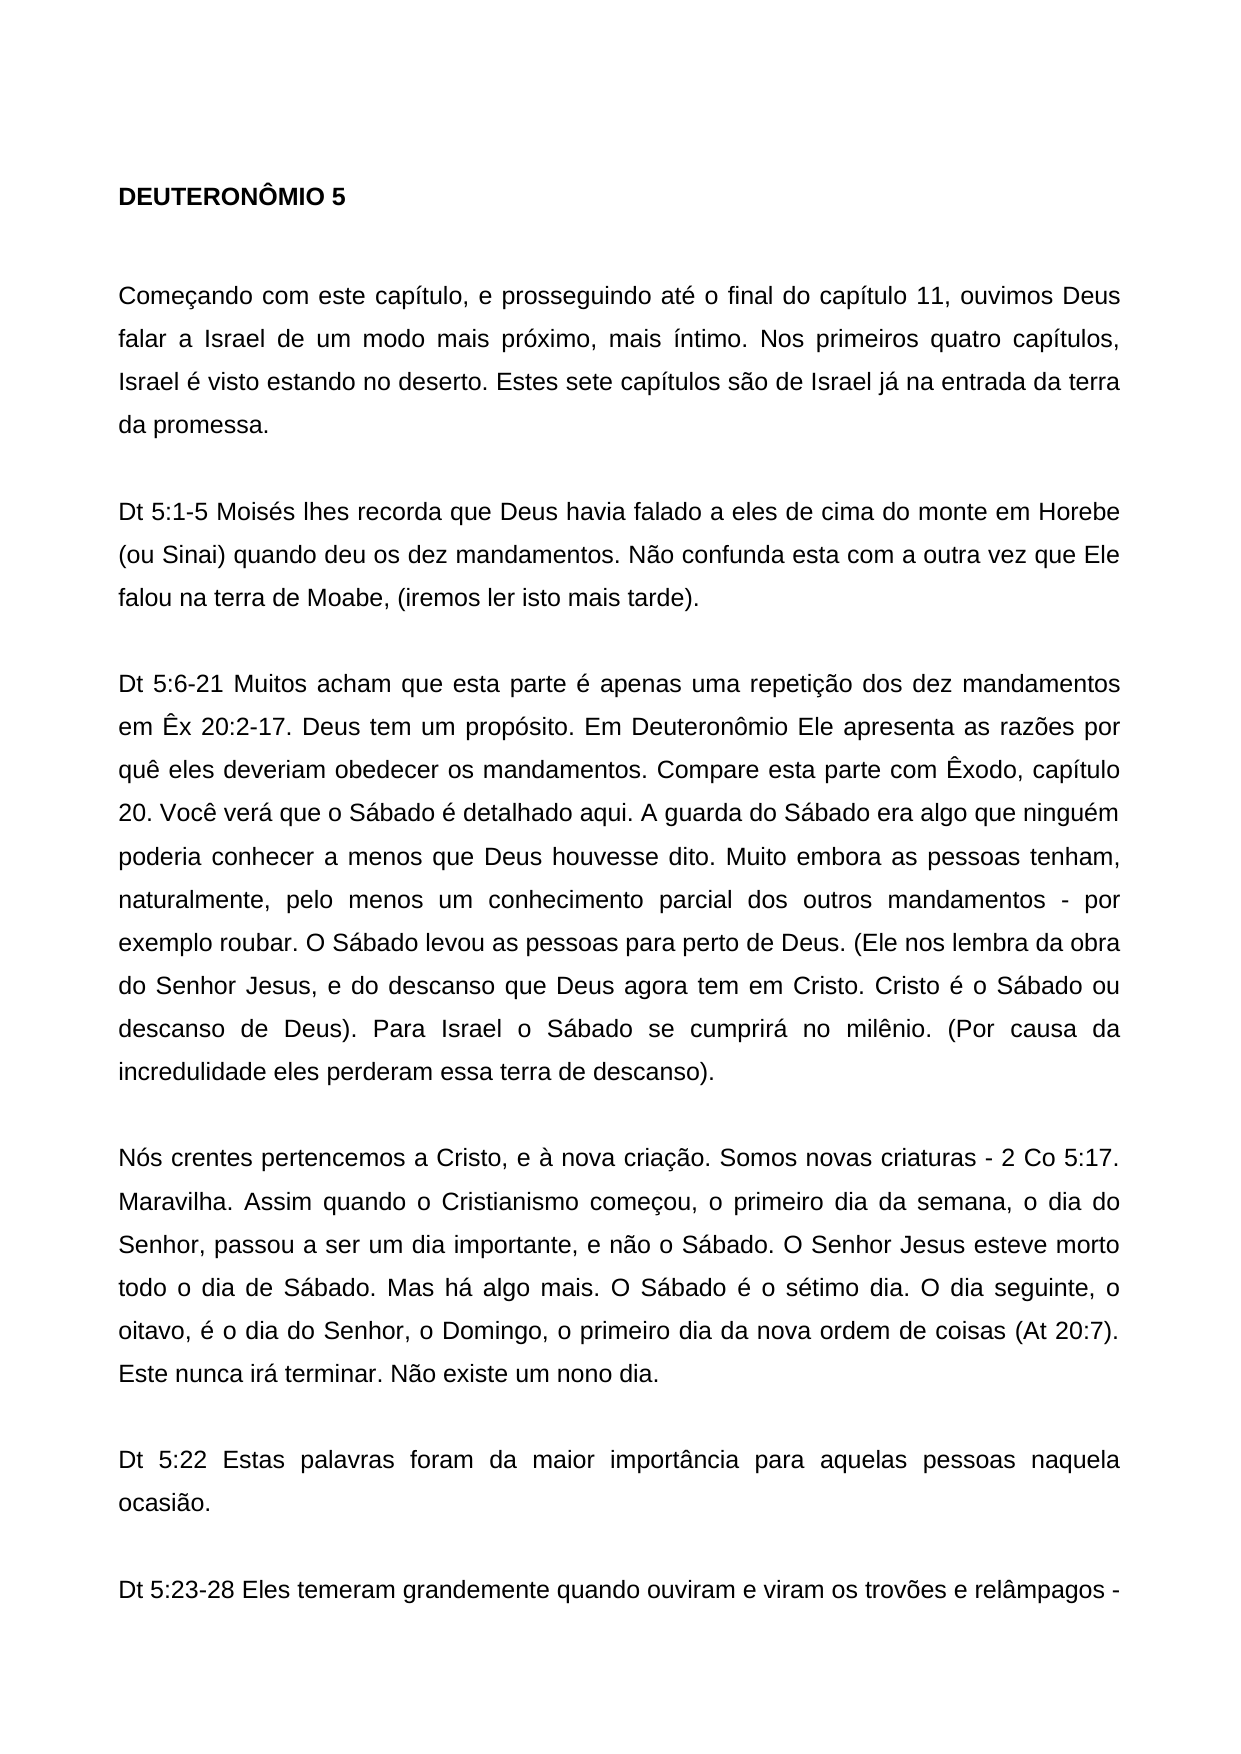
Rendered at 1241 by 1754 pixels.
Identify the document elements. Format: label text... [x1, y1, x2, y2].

text Nós crentes pertencemos a Cristo, e à nova criação. Somos novas criaturas - 2 Co 5:17. Maravilha. Assim quando o Cristianismo começou, o primeiro dia da semana, o dia do Senhor, passou a ser um dia importante, e não o Sábado. O Senhor Jesus esteve morto todo o dia de Sábado. Mas há algo mais. O Sábado é o sétimo dia. O dia seguinte, o oitavo, é o dia do Senhor, o Domingo, o primeiro dia da nova ordem de coisas (At 20:7). Este nunca irá terminar. Não existe um nono dia. [118, 1143, 1122, 1388]
subtitle DEUTERONÔMIO 5 [118, 182, 1122, 211]
text Dt 5:22 Estas palavras foram da maior importância para aquelas pessoas naquela ocasião. [118, 1445, 1122, 1517]
text Dt 5:6-21 Muitos acham que esta parte é apenas uma repetição dos dez mandamentos em Êx 20:2-17. Deus tem um propósito. Em Deuteronômio Ele apresenta as razões por quê eles deveriam obedecer os mandamentos. Compare esta parte com Êxodo, capítulo 20. Você verá que o Sábado é detalhado aqui. A guarda do Sábado era algo que ninguém poderia conhecer a menos que Deus houvesse dito. Muito embora as pessoas tenham, naturalmente, pelo menos um conhecimento parcial dos outros mandamentos - por exemplo roubar. O Sábado levou as pessoas para perto de Deus. (Ele nos lembra da obra do Senhor Jesus, e do descanso que Deus agora tem em Cristo. Cristo é o Sábado ou descanso de Deus). Para Israel o Sábado se cumprirá no milênio. (Por causa da incredulidade eles perderam essa terra de descanso). [118, 669, 1122, 1086]
text Dt 5:1-5 Moisés lhes recorda que Deus havia falado a eles de cima do monte em Horebe (ou Sinai) quando deu os dez mandamentos. Não confunda esta com a outra vez que Ele falou na terra de Moabe, (iremos ler isto mais tarde). [118, 496, 1122, 611]
text Começando com este capítulo, e prosseguindo até o final do capítulo 11, ouvimos Deus falar a Israel de um modo mais próximo, mais íntimo. Nos primeiros quatro capítulos, Israel é visto estando no deserto. Estes sete capítulos são de Israel já na entrada da terra da promessa. [118, 281, 1122, 439]
text Dt 5:23-28 Eles temeram grandemente quando ouviram e viram os trovões e relâmpagos [118, 1574, 1122, 1603]
